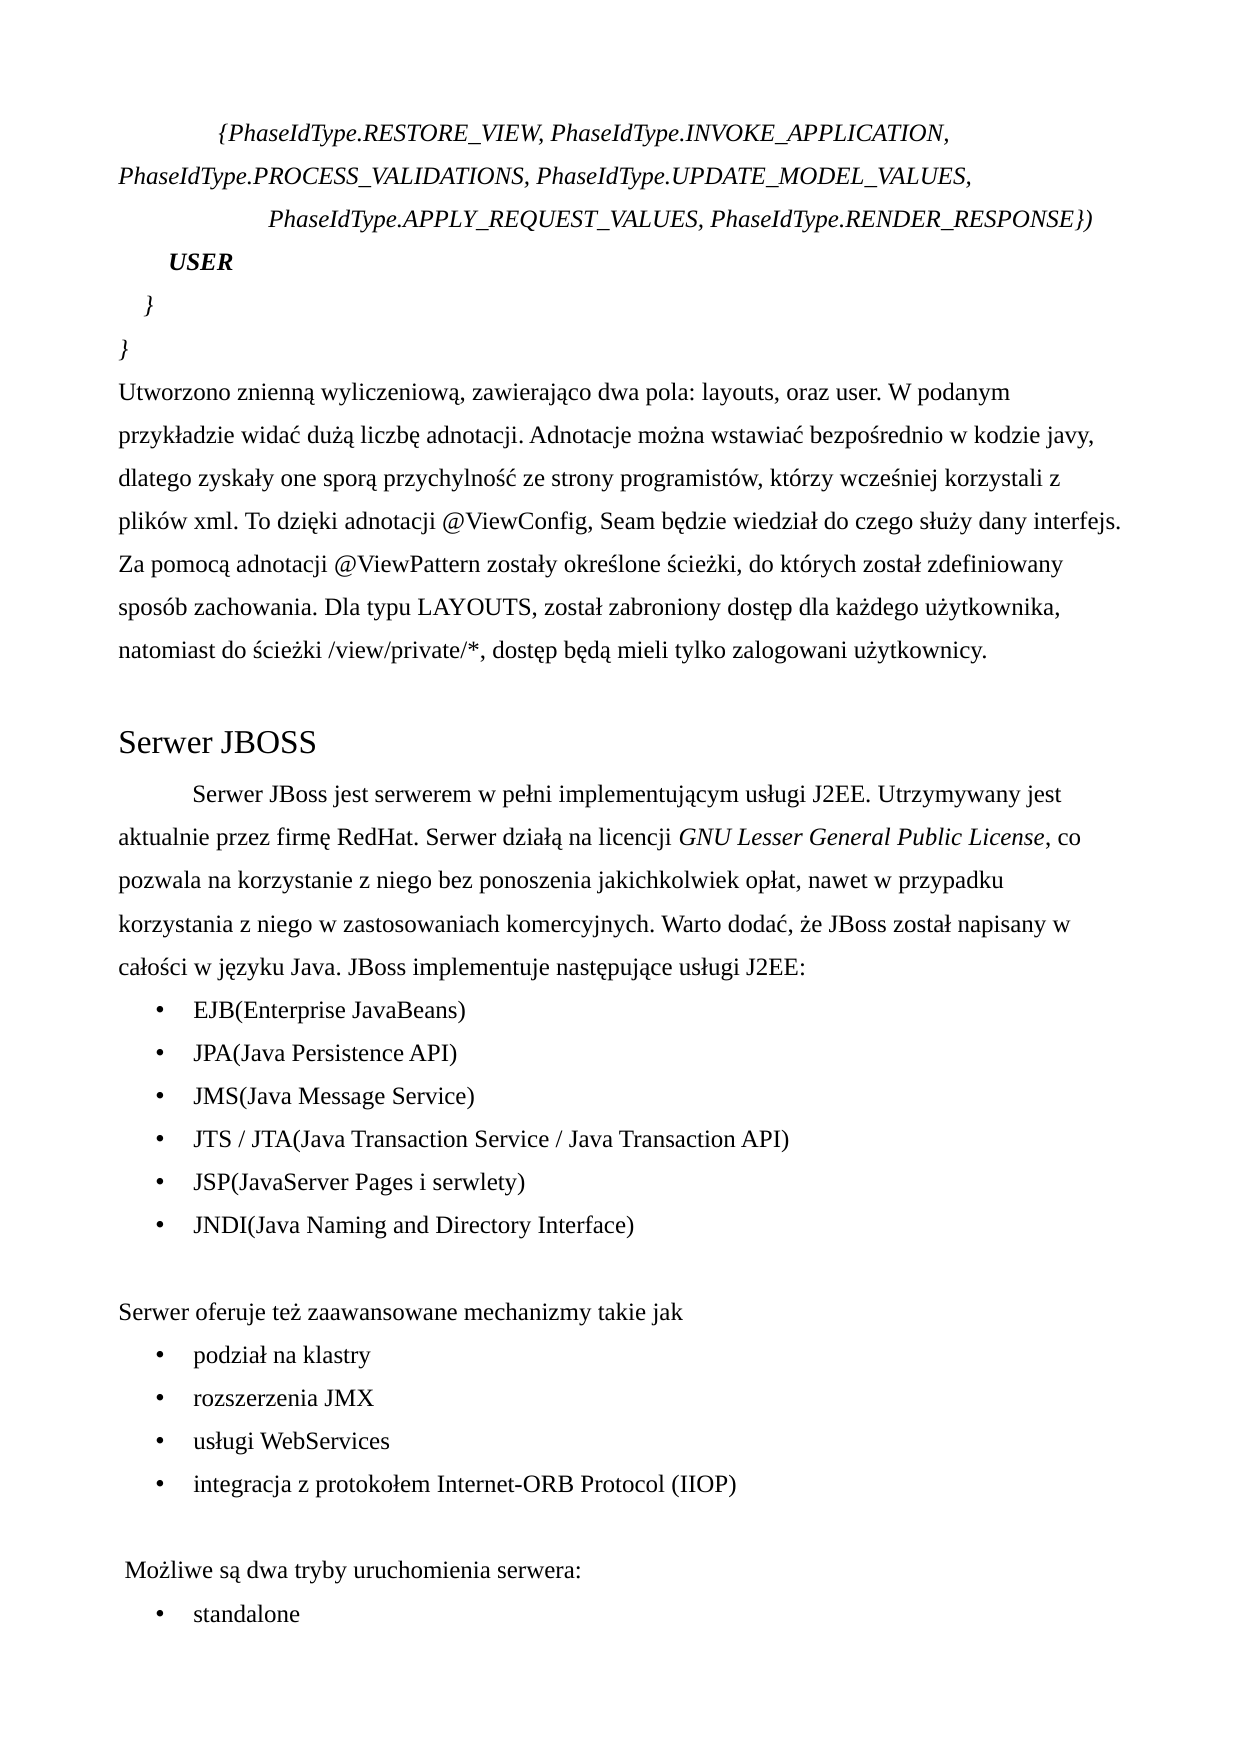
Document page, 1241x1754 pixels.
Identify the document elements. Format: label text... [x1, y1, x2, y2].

list EJB(Enterprise JavaBeans) [156, 995, 1122, 1024]
list JNDI(Java Naming and Directory Interface) [156, 1211, 1122, 1239]
list standalone [156, 1599, 1122, 1627]
text USER [118, 247, 1122, 276]
text } [118, 334, 1122, 362]
text PhaseIdType.APPLY_REQUEST_VALUES, PhaseIdType.RENDER_RESPONSE}) [118, 204, 1122, 233]
list JTS / JTA(Java Transaction Service / Java Transaction API) [156, 1124, 1122, 1153]
list rozszerzenia JMX [156, 1383, 1122, 1412]
list JPA(Java Persistence API) [156, 1038, 1122, 1067]
list JMS(Java Message Service) [156, 1081, 1122, 1110]
text Utworzono znienną wyliczeniową, zawierająco dwa pola: layouts, oraz user. W podanym przykładzie widać dużą liczbę adnotacji. Adnotacje można wstawiać bezpośrednio w kodzie javy, dlatego zyskały one sporą przychylność ze strony programistów, którzy wcześniej korzystali z plików xml. To dzięki adnotacji @ViewConfig, Seam będzie wiedział do czego służy dany interfejs. Za pomocą adnotacji @ViewPattern zostały określone ścieżki, do których został zdefiniowany sposób zachowania. Dla typu LAYOUTS, został zabroniony dostęp dla każdego użytkownika, natomiast do ścieżki /view/private/*, dostęp będą mieli tylko zalogowani użytkownicy. [118, 377, 1122, 664]
list podział na klastry [156, 1340, 1122, 1369]
list JSP(JavaServer Pages i serwlety) [156, 1167, 1122, 1196]
text Serwer JBOSS [118, 722, 1122, 760]
text } [118, 291, 1122, 319]
text Możliwe są dwa tryby uruchomienia serwera: [118, 1556, 1122, 1584]
text Serwer oferuje też zaawansowane mechanizmy takie jak [118, 1297, 1122, 1326]
list integracja z protokołem Internet-ORB Protocol (IIOP) [156, 1469, 1122, 1498]
text Serwer JBoss jest serwerem w pełni implementującym usługi J2EE. Utrzymywany jest aktualnie przez firmę RedHat. Serwer działą na licencji GNU Lesser General Public License, co pozwala na korzystanie z niego bez ponoszenia jakichkolwiek opłat, nawet w przypadku korzystania z niego w zastosowaniach komercyjnych. Warto dodać, że JBoss został napisany w całości w języku Java. JBoss implementuje następujące usługi J2EE: [118, 779, 1122, 981]
text {PhaseIdType.RESTORE_VIEW, PhaseIdType.INVOKE_APPLICATION, PhaseIdType.PROCESS_VALIDATIONS, PhaseIdType.UPDATE_MODEL_VALUES, [118, 118, 1122, 190]
list usługi WebServices [156, 1426, 1122, 1455]
